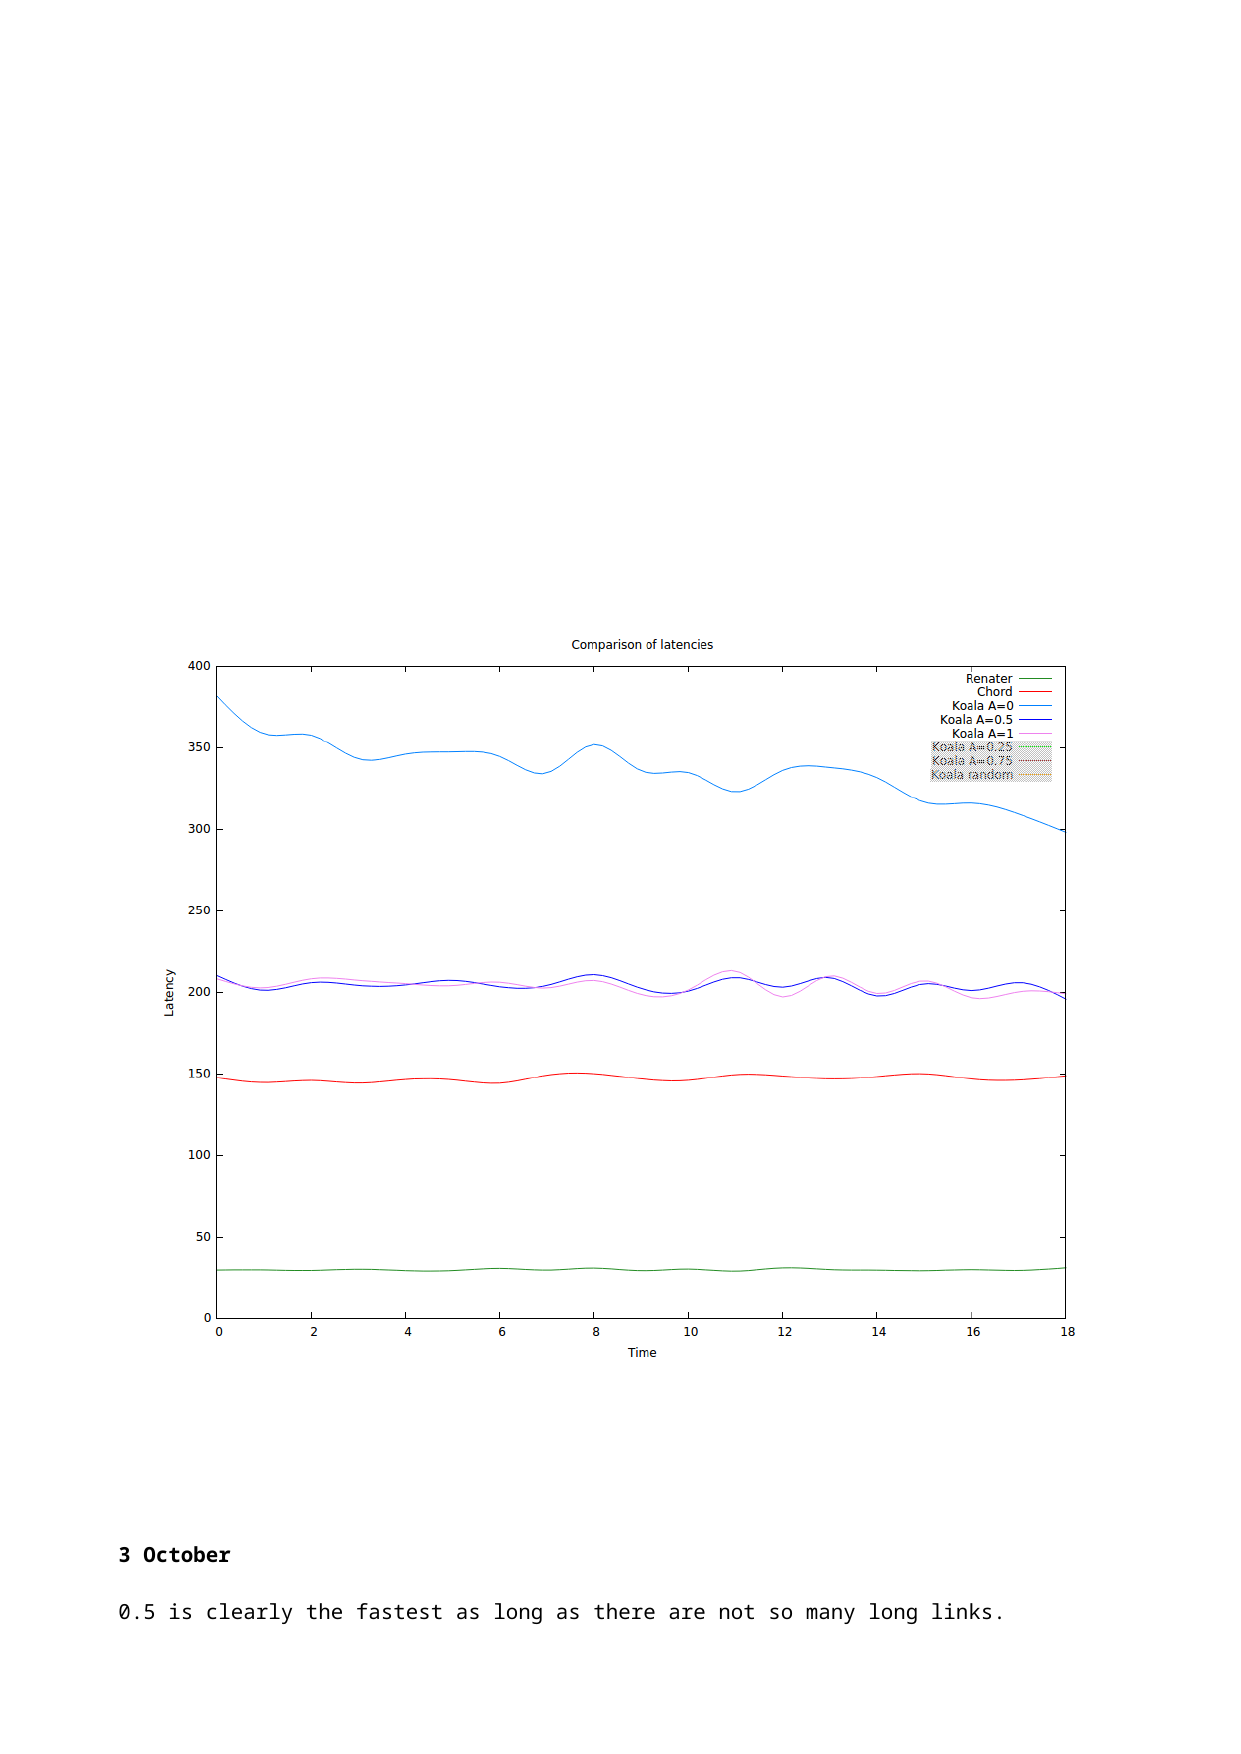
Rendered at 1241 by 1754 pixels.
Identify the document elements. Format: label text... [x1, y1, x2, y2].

text 3 October [118, 1540, 1122, 1568]
text 0.5 is clearly the fastest as long as there are not so many long links. [118, 1597, 1122, 1625]
picture [160, 630, 1080, 1358]
